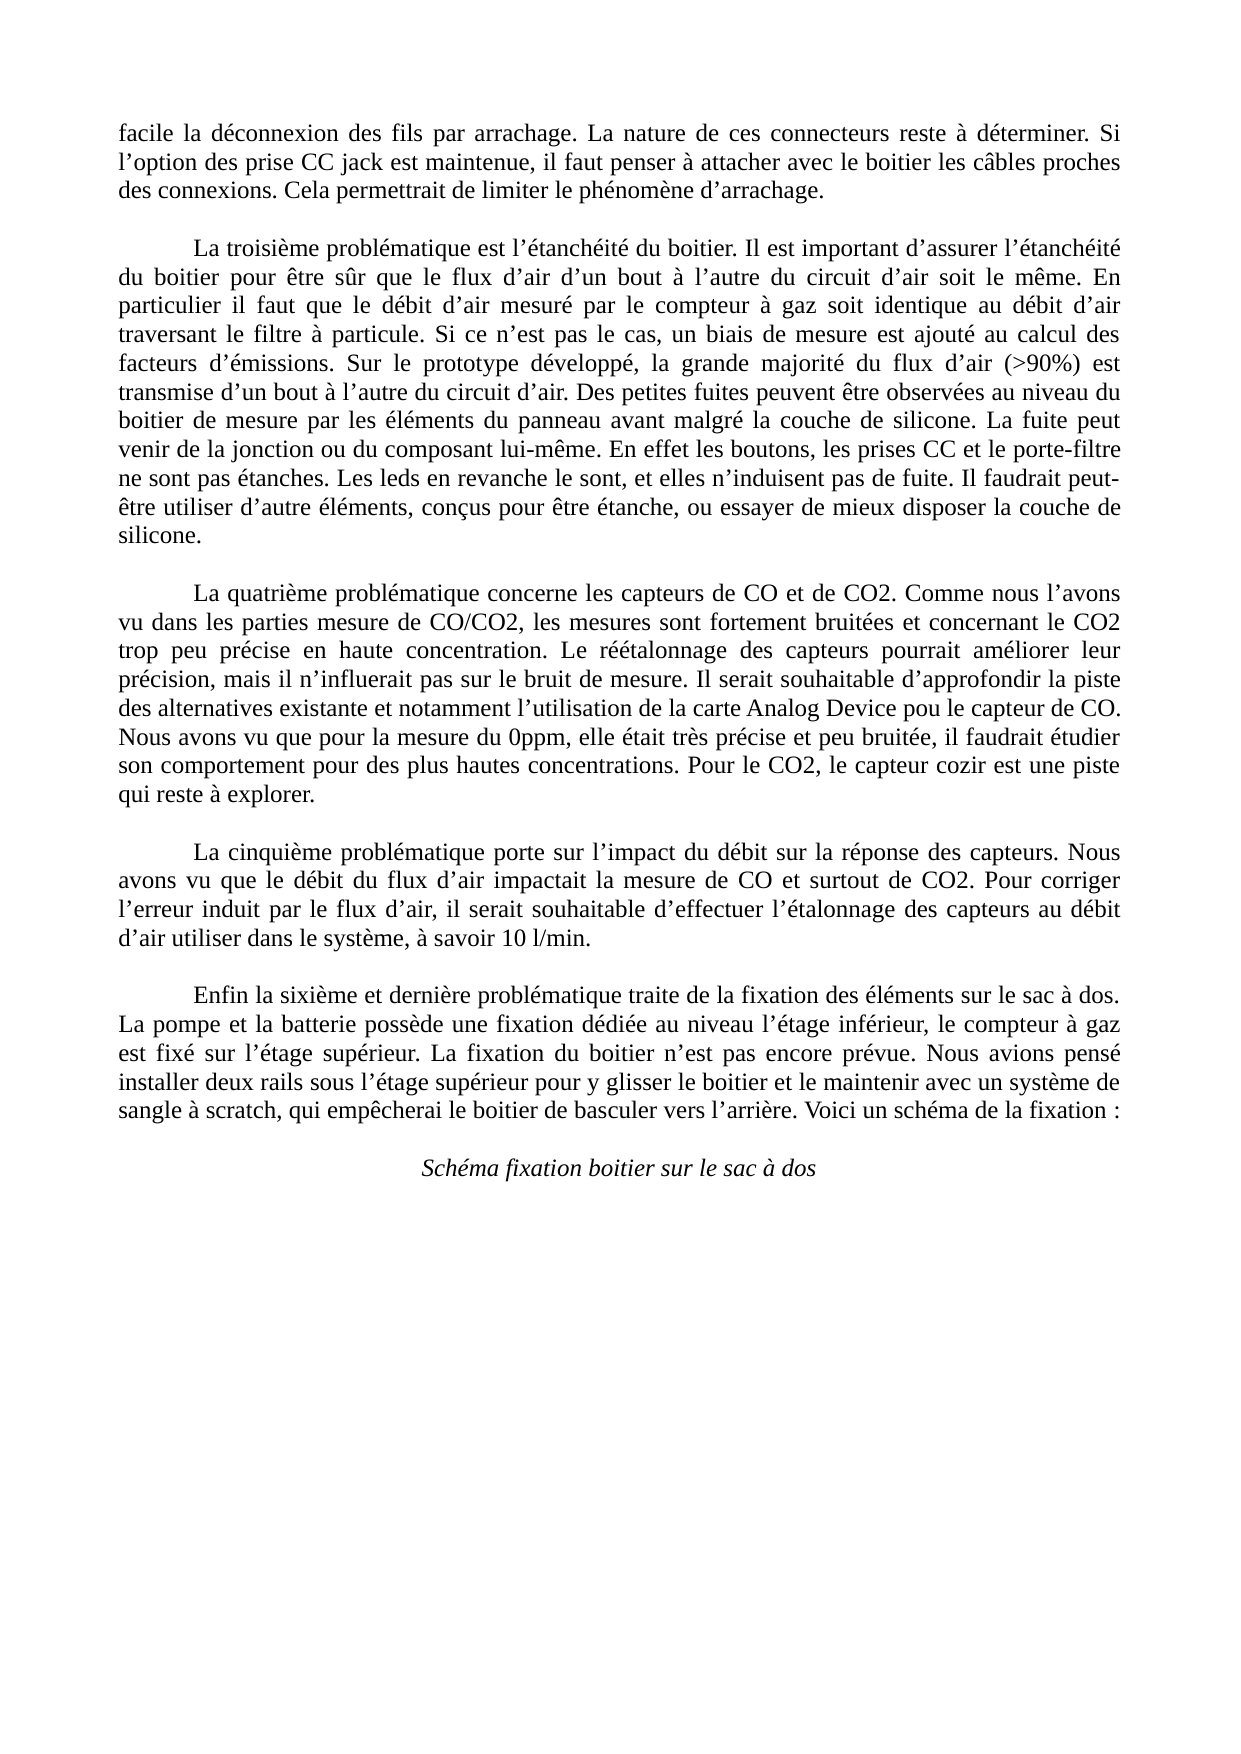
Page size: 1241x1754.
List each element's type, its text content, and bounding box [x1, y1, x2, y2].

text La cinquième problématique porte sur l’impact du débit sur la réponse des capteurs. Nous avons vu que le débit du flux d’air impactait la mesure de CO et surtout de CO2. Pour corriger l’erreur induit par le flux d’air, il serait souhaitable d’effectuer l’étalonnage des capteurs au débit d’air utiliser dans le système, à savoir 10 l/min. [118, 837, 1122, 952]
text La quatrième problématique concerne les capteurs de CO et de CO2. Comme nous l’avons vu dans les parties mesure de CO/CO2, les mesures sont fortement bruitées et concernant le CO2 trop peu précise en haute concentration. Le réétalonnage des capteurs pourrait améliorer leur précision, mais il n’influerait pas sur le bruit de mesure. Il serait souhaitable d’approfondir la piste des alternatives existante et notamment l’utilisation de la carte Analog Device pou le capteur de CO. Nous avons vu que pour la mesure du 0ppm, elle était très précise et peu bruitée, il faudrait étudier son comportement pour des plus hautes concentrations. Pour le CO2, le capteur cozir est une piste qui reste à explorer. [118, 578, 1122, 808]
text facile la déconnexion des fils par arrachage. La nature de ces connecteurs reste à déterminer. Si l’option des prise CC jack est maintenue, il faut penser à attacher avec le boitier les câbles proches des connexions. Cela permettrait de limiter le phénomène d’arrachage. [118, 118, 1122, 204]
text La troisième problématique est l’étanchéité du boitier. Il est important d’assurer l’étanchéité du boitier pour être sûr que le flux d’air d’un bout à l’autre du circuit d’air soit le même. En particulier il faut que le débit d’air mesuré par le compteur à gaz soit identique au débit d’air traversant le filtre à particule. Si ce n’est pas le cas, un biais de mesure est ajouté au calcul des facteurs d’émissions. Sur le prototype développé, la grande majorité du flux d’air (>90%) est transmise d’un bout à l’autre du circuit d’air. Des petites fuites peuvent être observées au niveau du boitier de mesure par les éléments du panneau avant malgré la couche de silicone. La fuite peut venir de la jonction ou du composant lui-même. En effet les boutons, les prises CC et le porte-filtre ne sont pas étanches. Les leds en revanche le sont, et elles n’induisent pas de fuite. Il faudrait peut-être utiliser d’autre éléments, conçus pour être étanche, ou essayer de mieux disposer la couche de silicone. [118, 233, 1122, 549]
text Schéma fixation boitier sur le sac à dos [118, 1153, 1122, 1182]
text Enfin la sixième et dernière problématique traite de la fixation des éléments sur le sac à dos. La pompe et la batterie possède une fixation dédiée au niveau l’étage inférieur, le compteur à gaz est fixé sur l’étage supérieur. La fixation du boitier n’est pas encore prévue. Nous avions pensé installer deux rails sous l’étage supérieur pour y glisser le boitier et le maintenir avec un système de sangle à scratch, qui empêcherai le boitier de basculer vers l’arrière. Voici un schéma de la fixation : [118, 981, 1122, 1124]
